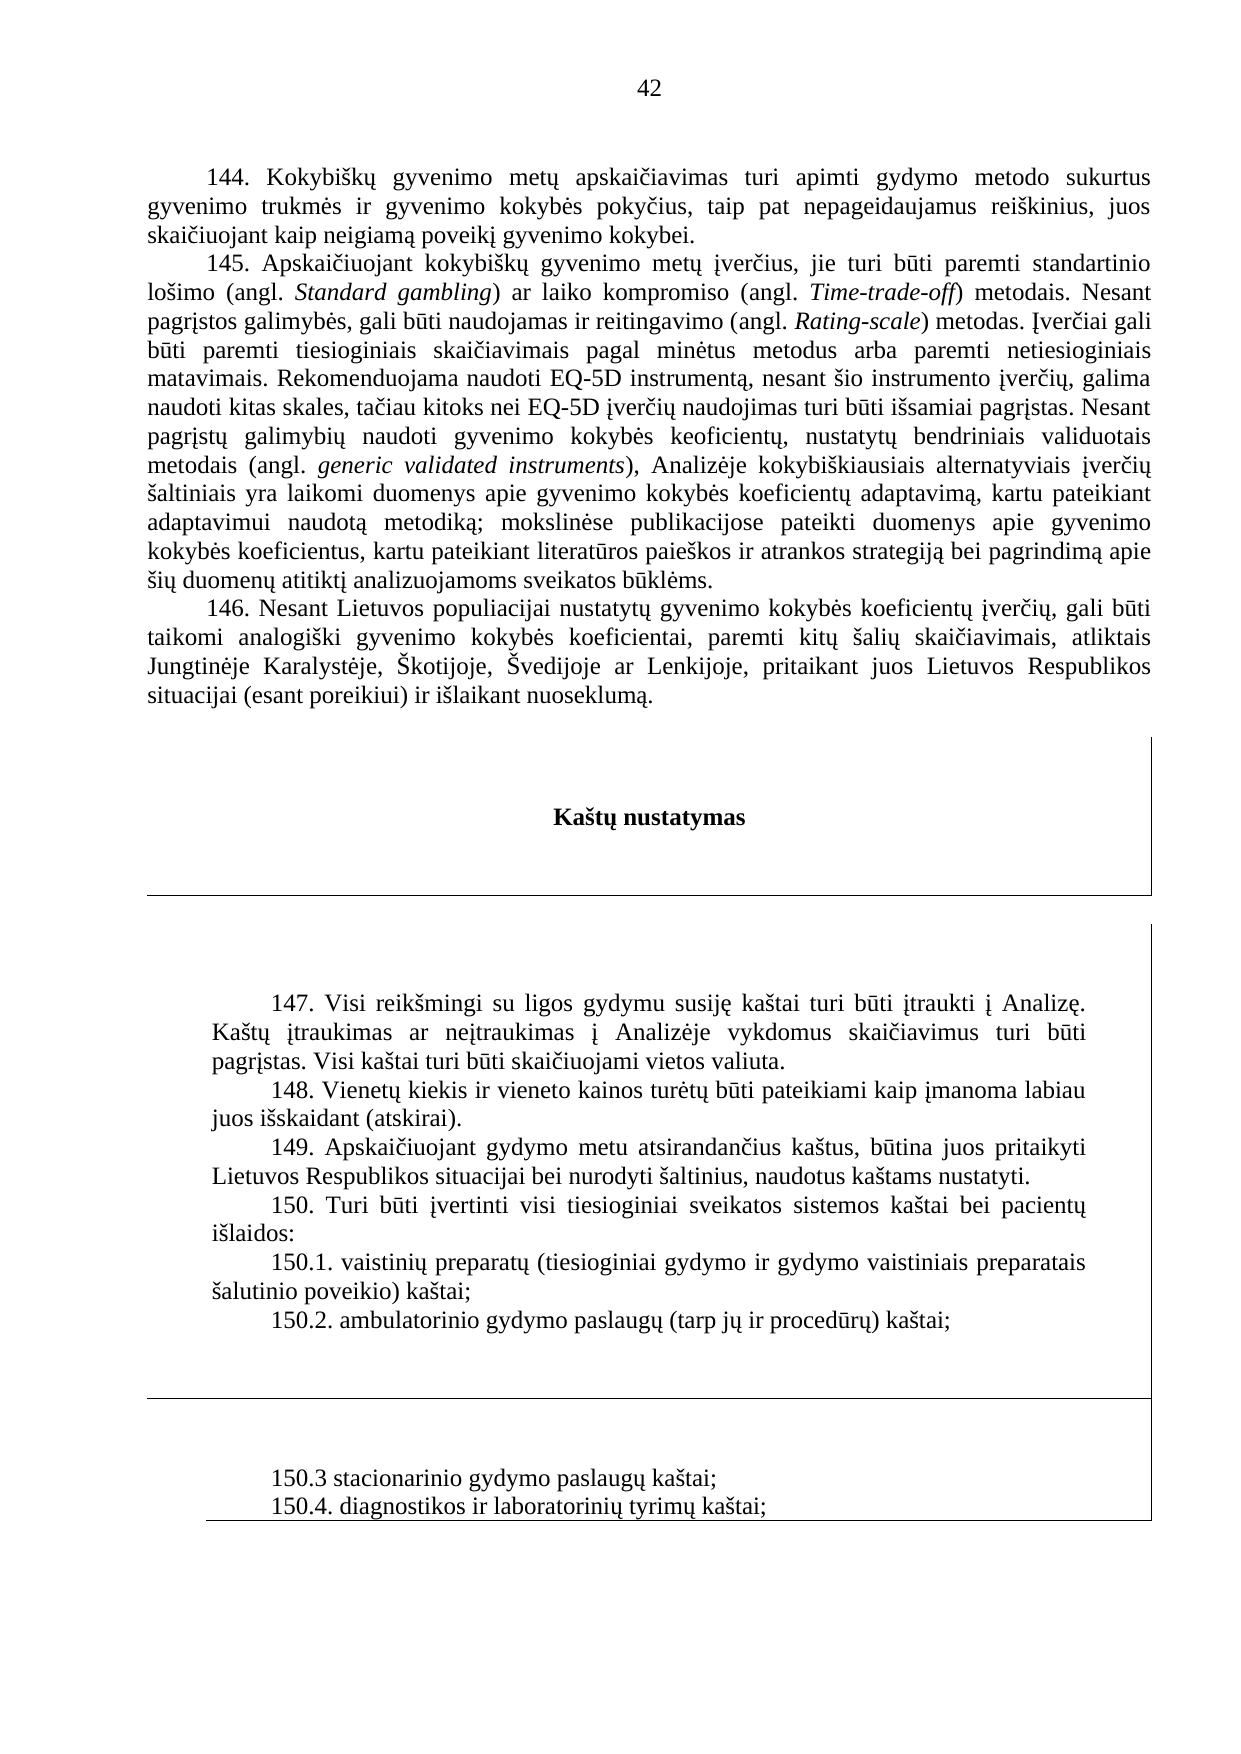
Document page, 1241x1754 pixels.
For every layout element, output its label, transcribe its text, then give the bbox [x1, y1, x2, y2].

subtitle Kaštų nustatymas [147, 737, 1151, 895]
text 148. Vienetų kiekis ir vieneto kainos turėtų būti pateikiami kaip įmanoma labiau juos išskaidant (atskirai). [147, 1075, 1151, 1132]
text 149. Apskaičiuojant gydymo metu atsirandančius kaštus, būtina juos pritaikyti Lietuvos Respublikos situacijai bei nurodyti šaltinius, naudotus kaštams nustatyti. [147, 1132, 1151, 1190]
text 150.4. diagnostikos ir laboratorinių tyrimų kaštai; [206, 1491, 1151, 1520]
text 150.2. ambulatorinio gydymo paslaugų (tarp jų ir procedūrų) kaštai; [147, 1305, 1151, 1398]
text 150.1. vaistinių preparatų (tiesioginiai gydymo ir gydymo vaistiniais preparatais šalutinio poveikio) kaštai; [147, 1247, 1151, 1305]
text 147. Visi reikšmingi su ligos gydymu susiję kaštai turi būti įtraukti į Analizę. Kaštų įtraukimas ar neįtraukimas į Analizėje vykdomus skaičiavimus turi būti pagrįstas. Visi kaštai turi būti skaičiuojami vietos valiuta. [147, 924, 1151, 1075]
text 150.3 stacionarinio gydymo paslaugų kaštai; [206, 1398, 1151, 1491]
text 145. Apskaičiuojant kokybiškų gyvenimo metų įverčius, jie turi būti paremti standartinio lošimo (angl. Standard gambling) ar laiko kompromiso (angl. Time-trade-off) metodais. Nesant pagrįstos galimybės, gali būti naudojamas ir reitingavimo (angl. Rating-scale) metodas. Įverčiai gali būti paremti tiesioginiais skaičiavimais pagal minėtus metodus arba paremti netiesioginiais matavimais. Rekomenduojama naudoti EQ-5D instrumentą, nesant šio instrumento įverčių, galima naudoti kitas skales, tačiau kitoks nei EQ-5D įverčių naudojimas turi būti išsamiai pagrįstas. Nesant pagrįstų galimybių naudoti gyvenimo kokybės keoficientų, nustatytų bendriniais validuotais metodais (angl. generic validated instruments), Analizėje kokybiškiausiais alternatyviais įverčių šaltiniais yra laikomi duomenys apie gyvenimo kokybės koeficientų adaptavimą, kartu pateikiant adaptavimui naudotą metodiką; mokslinėse publikacijose pateikti duomenys apie gyvenimo kokybės koeficientus, kartu pateikiant literatūros paieškos ir atrankos strategiją bei pagrindimą apie šių duomenų atitiktį analizuojamoms sveikatos būklėms. [147, 248, 1152, 593]
text 150. Turi būti įvertinti visi tiesioginiai sveikatos sistemos kaštai bei pacientų išlaidos: [147, 1190, 1151, 1247]
text 146. Nesant Lietuvos populiacijai nustatytų gyvenimo kokybės koeficientų įverčių, gali būti taikomi analogiški gyvenimo kokybės koeficientai, paremti kitų šalių skaičiavimais, atliktais Jungtinėje Karalystėje, Škotijoje, Švedijoje ar Lenkijoje, pritaikant juos Lietuvos Respublikos situacijai (esant poreikiui) ir išlaikant nuoseklumą. [147, 593, 1152, 708]
text 144. Kokybiškų gyvenimo metų apskaičiavimas turi apimti gydymo metodo sukurtus gyvenimo trukmės ir gyvenimo kokybės pokyčius, taip pat nepageidaujamus reiškinius, juos skaičiuojant kaip neigiamą poveikį gyvenimo kokybei. [147, 162, 1152, 248]
